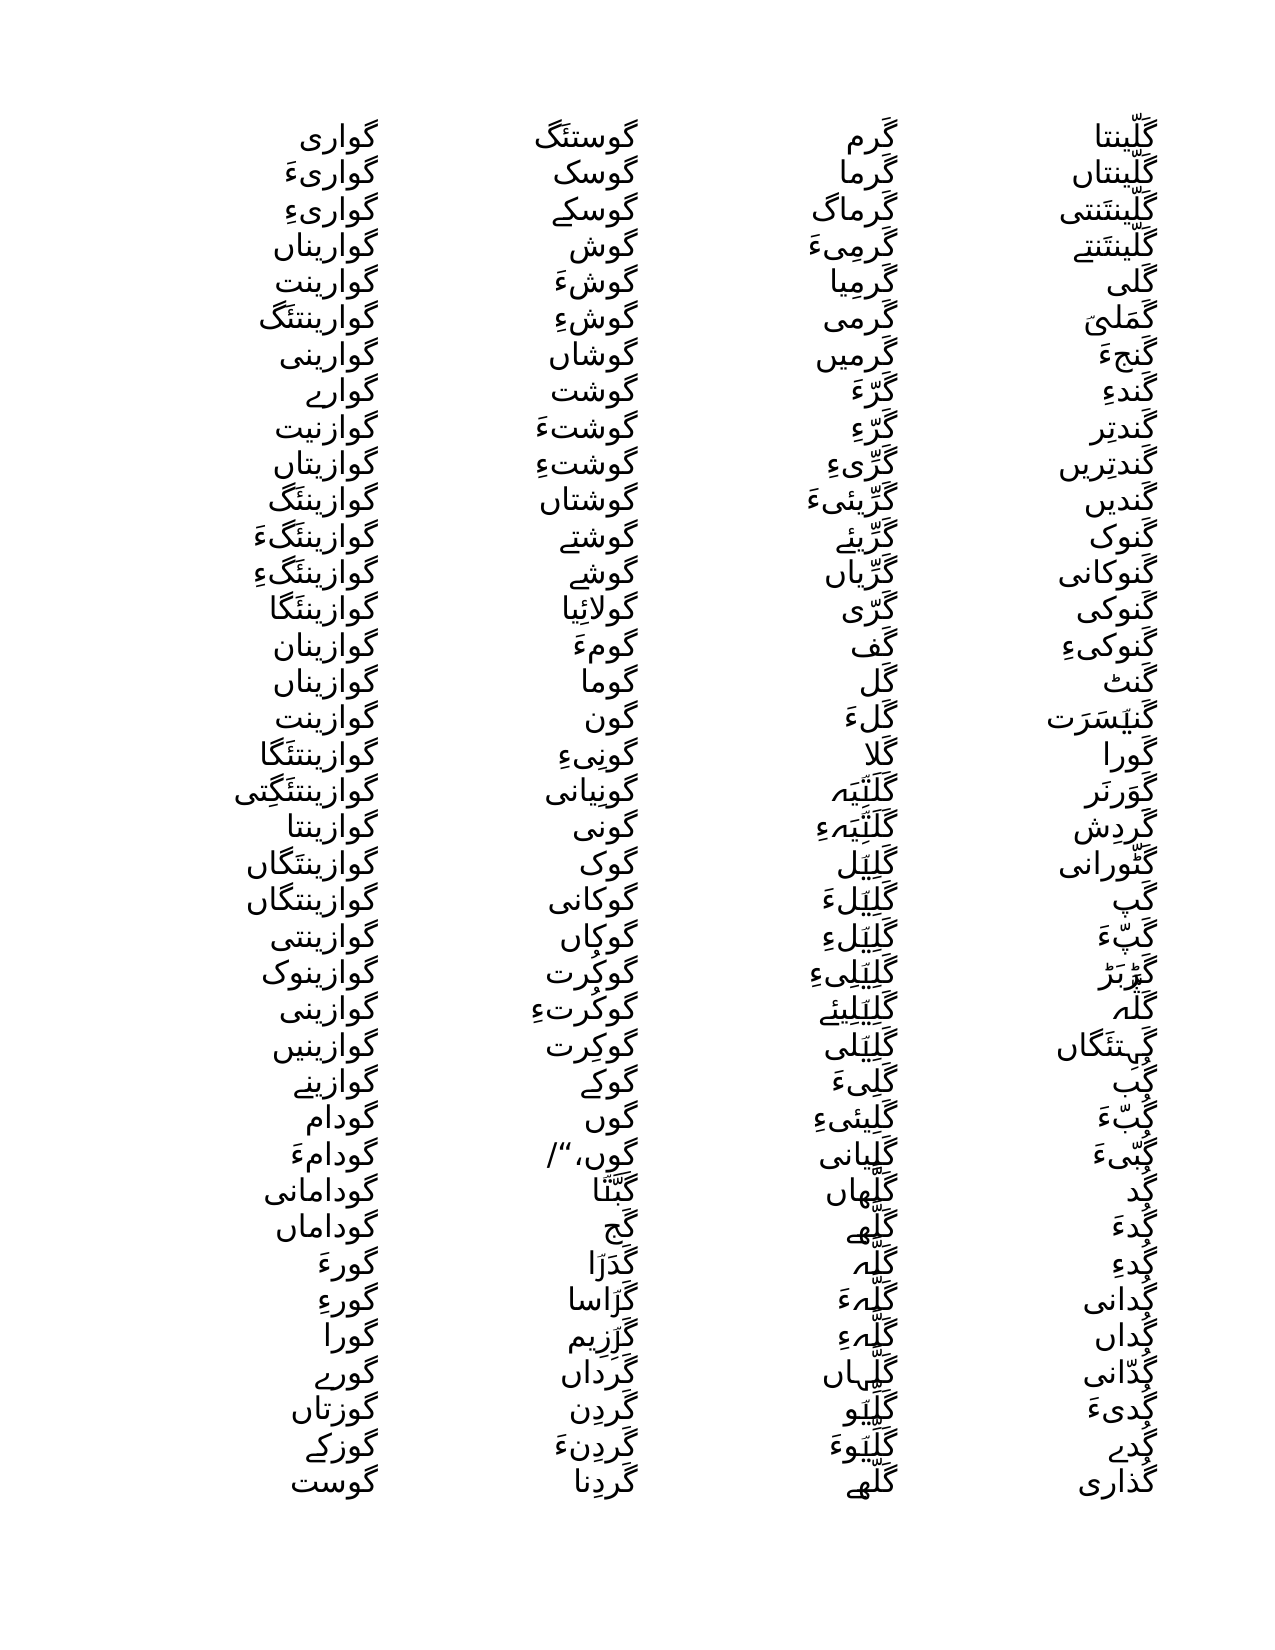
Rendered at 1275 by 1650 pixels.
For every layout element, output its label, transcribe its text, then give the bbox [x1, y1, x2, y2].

text گَرِّیئے [637, 518, 897, 554]
text گوازینوک [118, 954, 378, 991]
text گودام [118, 1100, 378, 1136]
text گَرِّیئیءَ [637, 482, 897, 518]
text گوشے [378, 554, 637, 591]
text گُدءَ [897, 1209, 1157, 1245]
text گَردِنءَ [378, 1427, 637, 1463]
text گَٹّورانی [897, 845, 1157, 882]
text گَرؔاسا [378, 1281, 637, 1318]
text گَنوکانی [897, 554, 1157, 591]
text گَرماگ [637, 191, 897, 227]
text گَلّھے [637, 1463, 897, 1499]
text گورا [118, 1318, 378, 1354]
text گَرمِیا [637, 263, 897, 300]
text گَلِیءَ [637, 1063, 897, 1100]
text گوکے [378, 1063, 637, 1100]
text گوازینتئَگا [118, 736, 378, 772]
text گورءَ [118, 1245, 378, 1281]
text گودامانی [118, 1172, 378, 1209]
text گوکاں [378, 918, 637, 954]
text گوارینی [118, 336, 378, 373]
text گَلِیؔلِیءِ [637, 954, 897, 991]
text گوازینتگاں [118, 882, 378, 918]
text گَلِیؔل [637, 845, 897, 882]
text گوکِرت [378, 1027, 637, 1063]
text گَرمیں [637, 336, 897, 373]
text گوں [378, 1100, 637, 1136]
text گُدءِ [897, 1245, 1157, 1281]
text گَرّءَ [637, 373, 897, 409]
text گَہِتئَگاں [897, 1027, 1157, 1063]
text گَرِؔزِیم [378, 1318, 637, 1354]
text گوشتءِ [378, 445, 637, 482]
text گوکُرت [378, 954, 637, 991]
text گُدانی [897, 1281, 1157, 1318]
text گوازینئَگا [118, 591, 378, 627]
text گَج [378, 1209, 637, 1245]
text گَلّینتاں [897, 154, 1157, 191]
text گَرمی [637, 300, 897, 336]
text گَلِیانی [637, 1136, 897, 1172]
text گَردِن [378, 1391, 637, 1427]
text گَلَّہ [637, 1245, 897, 1281]
text گَپ [897, 882, 1157, 918]
text گَندتِریں [897, 445, 1157, 482]
text گوازینی [118, 991, 378, 1027]
text گومءَ [378, 627, 637, 663]
text گوارے [118, 373, 378, 409]
text گواری [118, 118, 378, 154]
text گونی [378, 809, 637, 845]
text گَلِّیؔوءَ [637, 1427, 897, 1463]
text گوش [378, 227, 637, 263]
text گَمَلیؔ [897, 300, 1157, 336]
text گوازینئَگءِ [118, 554, 378, 591]
text گُدّانی [897, 1354, 1157, 1391]
text گواریناں [118, 227, 378, 263]
text گوکُرتءِ [378, 991, 637, 1027]
text گوسک [378, 154, 637, 191]
text گَندتِر [897, 409, 1157, 445]
text گوشاں [378, 336, 637, 373]
text گوشءِ [378, 300, 637, 336]
text گَدَرؔا [378, 1245, 637, 1281]
text گوازینیں [118, 1027, 378, 1063]
text گَپّءَ [897, 918, 1157, 954]
text گَنوک [897, 518, 1157, 554]
text گوست [118, 1463, 378, 1499]
text گوازیتاں [118, 445, 378, 482]
text گَلَّہاں [637, 1354, 897, 1391]
text گُبّیءَ [897, 1136, 1157, 1172]
text گواریءِ [118, 191, 378, 227]
text گَنٹ [897, 663, 1157, 700]
text گَرداں [378, 1354, 637, 1391]
text گَرما [637, 154, 897, 191]
text گوشءَ [378, 263, 637, 300]
text گوزکے [118, 1427, 378, 1463]
text گوازیناں [118, 663, 378, 700]
text گُد [897, 1172, 1157, 1209]
text گَلَّہءَ [637, 1281, 897, 1318]
text گَلَّھے [637, 1209, 897, 1245]
text گونِیانی [378, 772, 637, 809]
text گوازینئَگ [118, 482, 378, 518]
text گَلی [897, 263, 1157, 300]
text گَورا [897, 736, 1157, 772]
text گََردِش [897, 809, 1157, 845]
text گَنوکی [897, 591, 1157, 627]
text گَف [637, 627, 897, 663]
text گوازینان [118, 627, 378, 663]
text گوزتاں [118, 1391, 378, 1427]
text گَلِّیؔو [637, 1391, 897, 1427]
text گوازینتئَگِتی [118, 772, 378, 809]
text گوشت [378, 373, 637, 409]
text گُدیءَ [897, 1391, 1157, 1427]
text گولائِیا [378, 591, 637, 627]
text گُب [897, 1063, 1157, 1100]
text گَلِیؔلءِ [637, 918, 897, 954]
text گَل [637, 663, 897, 700]
text گوں،“/ [378, 1136, 637, 1172]
text گوک [378, 845, 637, 882]
text گوسکے [378, 191, 637, 227]
text گورے [118, 1354, 378, 1391]
text گُبّءَ [897, 1100, 1157, 1136]
text گَلِیؔلی [637, 1027, 897, 1063]
text گوکانی [378, 882, 637, 918]
text گَرِّیءِ [637, 445, 897, 482]
text گوازینئَگءَ [118, 518, 378, 554]
text گُداں [897, 1318, 1157, 1354]
text گورءِ [118, 1281, 378, 1318]
text گوازینت [118, 700, 378, 736]
text گُذاری [897, 1463, 1157, 1499]
text گونِیءِ [378, 736, 637, 772]
text گوشتاں [378, 482, 637, 518]
text گُدے [897, 1427, 1157, 1463]
text گَبَّتؔا [378, 1172, 637, 1209]
text گَلَتِؔیَہءِ [637, 809, 897, 845]
text گَندیں [897, 482, 1157, 518]
text گوشتءَ [378, 409, 637, 445]
text گَرّءِ [637, 409, 897, 445]
text گوارینتئَگ [118, 300, 378, 336]
text گوازینتا [118, 809, 378, 845]
text گَڑبَڑ [897, 954, 1157, 991]
text گَلءَ [637, 700, 897, 736]
text گوازینتَگاں [118, 845, 378, 882]
text گَلِیئیءِ [637, 1100, 897, 1136]
text گَلَّہءِ [637, 1318, 897, 1354]
text گَنوکیءِ [897, 627, 1157, 663]
text گَرّی [637, 591, 897, 627]
text گَرِّیاں [637, 554, 897, 591]
text گَنیؔسَرَت [897, 700, 1157, 736]
text گواریءَ [118, 154, 378, 191]
text گَردِنا [378, 1463, 637, 1499]
text گودامءَ [118, 1136, 378, 1172]
text گَنجءَ [897, 336, 1157, 373]
text گَلِیؔلِیئے [637, 991, 897, 1027]
text گوارینت [118, 263, 378, 300]
text گَرم [637, 118, 897, 154]
text گوازنیت [118, 409, 378, 445]
text گَلَّھاں [637, 1172, 897, 1209]
text گوازینتی [118, 918, 378, 954]
text گَلِیؔلءَ [637, 882, 897, 918]
text گوستئَگ [378, 118, 637, 154]
text گَوَرنَر [897, 772, 1157, 809]
text گون [378, 700, 637, 736]
text گَڷَّہ [897, 991, 1157, 1027]
text گوشتے [378, 518, 637, 554]
text گَرمِیءَ [637, 227, 897, 263]
text گَلَتِؔیَہ [637, 772, 897, 809]
text گوازینے [118, 1063, 378, 1100]
text گَلّینتا [897, 118, 1157, 154]
text گوما [378, 663, 637, 700]
text گَندءِ [897, 373, 1157, 409]
text گَلّینتَنتی [897, 191, 1157, 227]
text گَلّینتَنتے [897, 227, 1157, 263]
text گَلا [637, 736, 897, 772]
text گوداماں [118, 1209, 378, 1245]
